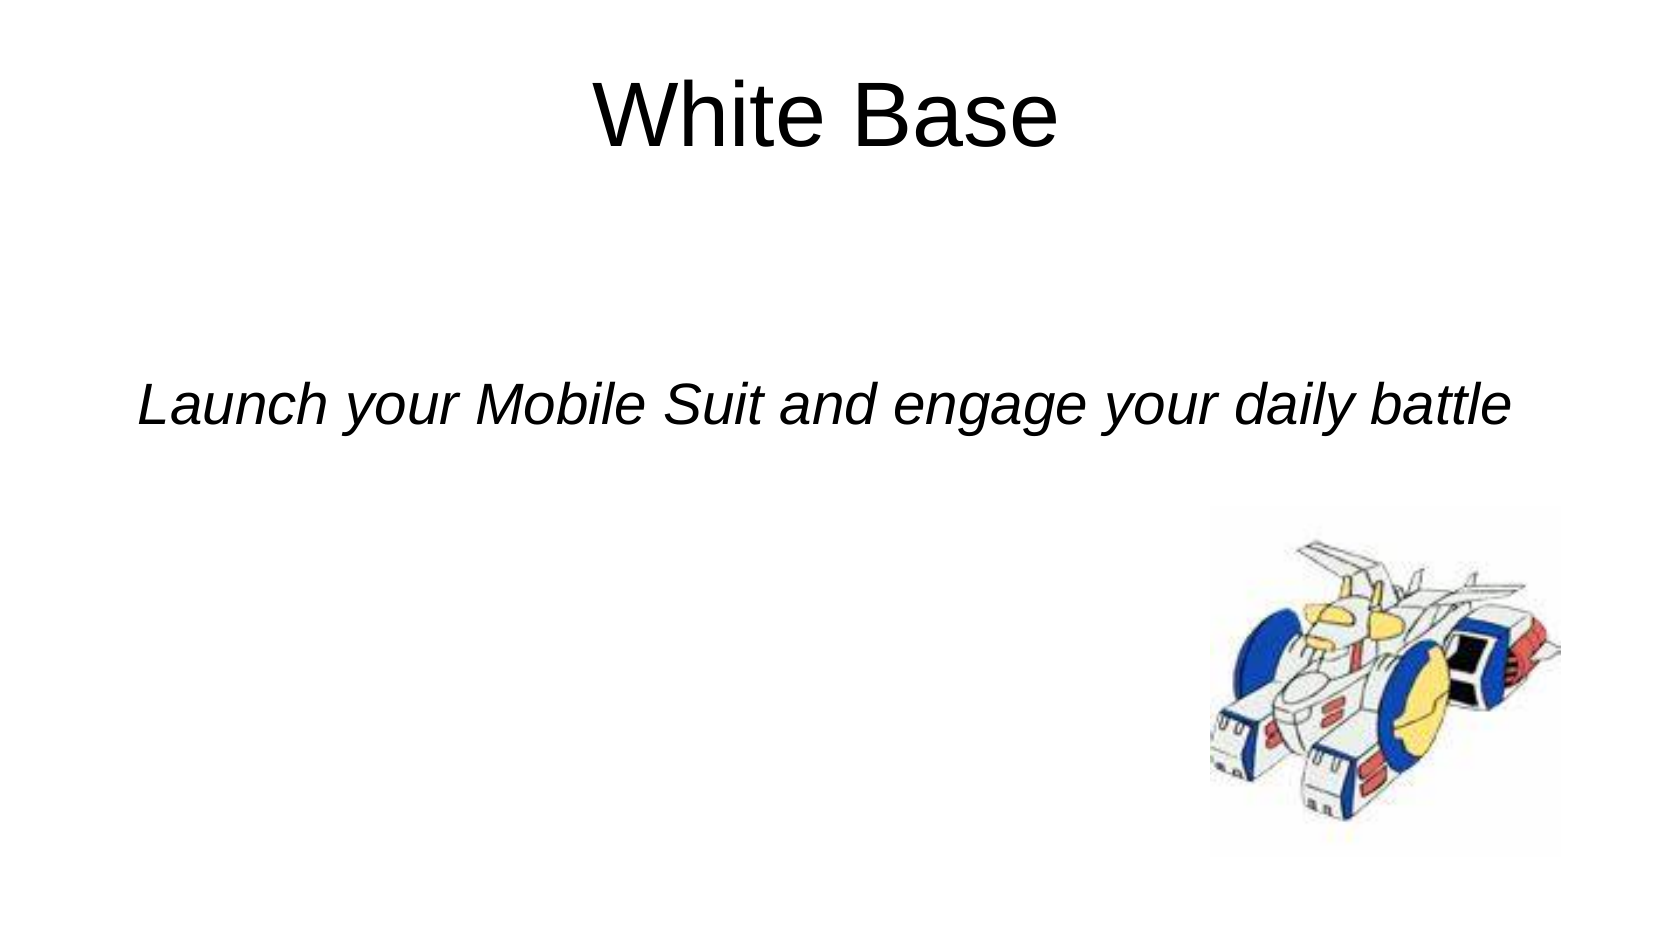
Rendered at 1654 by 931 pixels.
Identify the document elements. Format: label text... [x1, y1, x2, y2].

subtitle Launch your Mobile Suit and engage your daily battle [82, 217, 1571, 591]
picture [1210, 506, 1561, 857]
title White Base [82, 37, 1571, 193]
